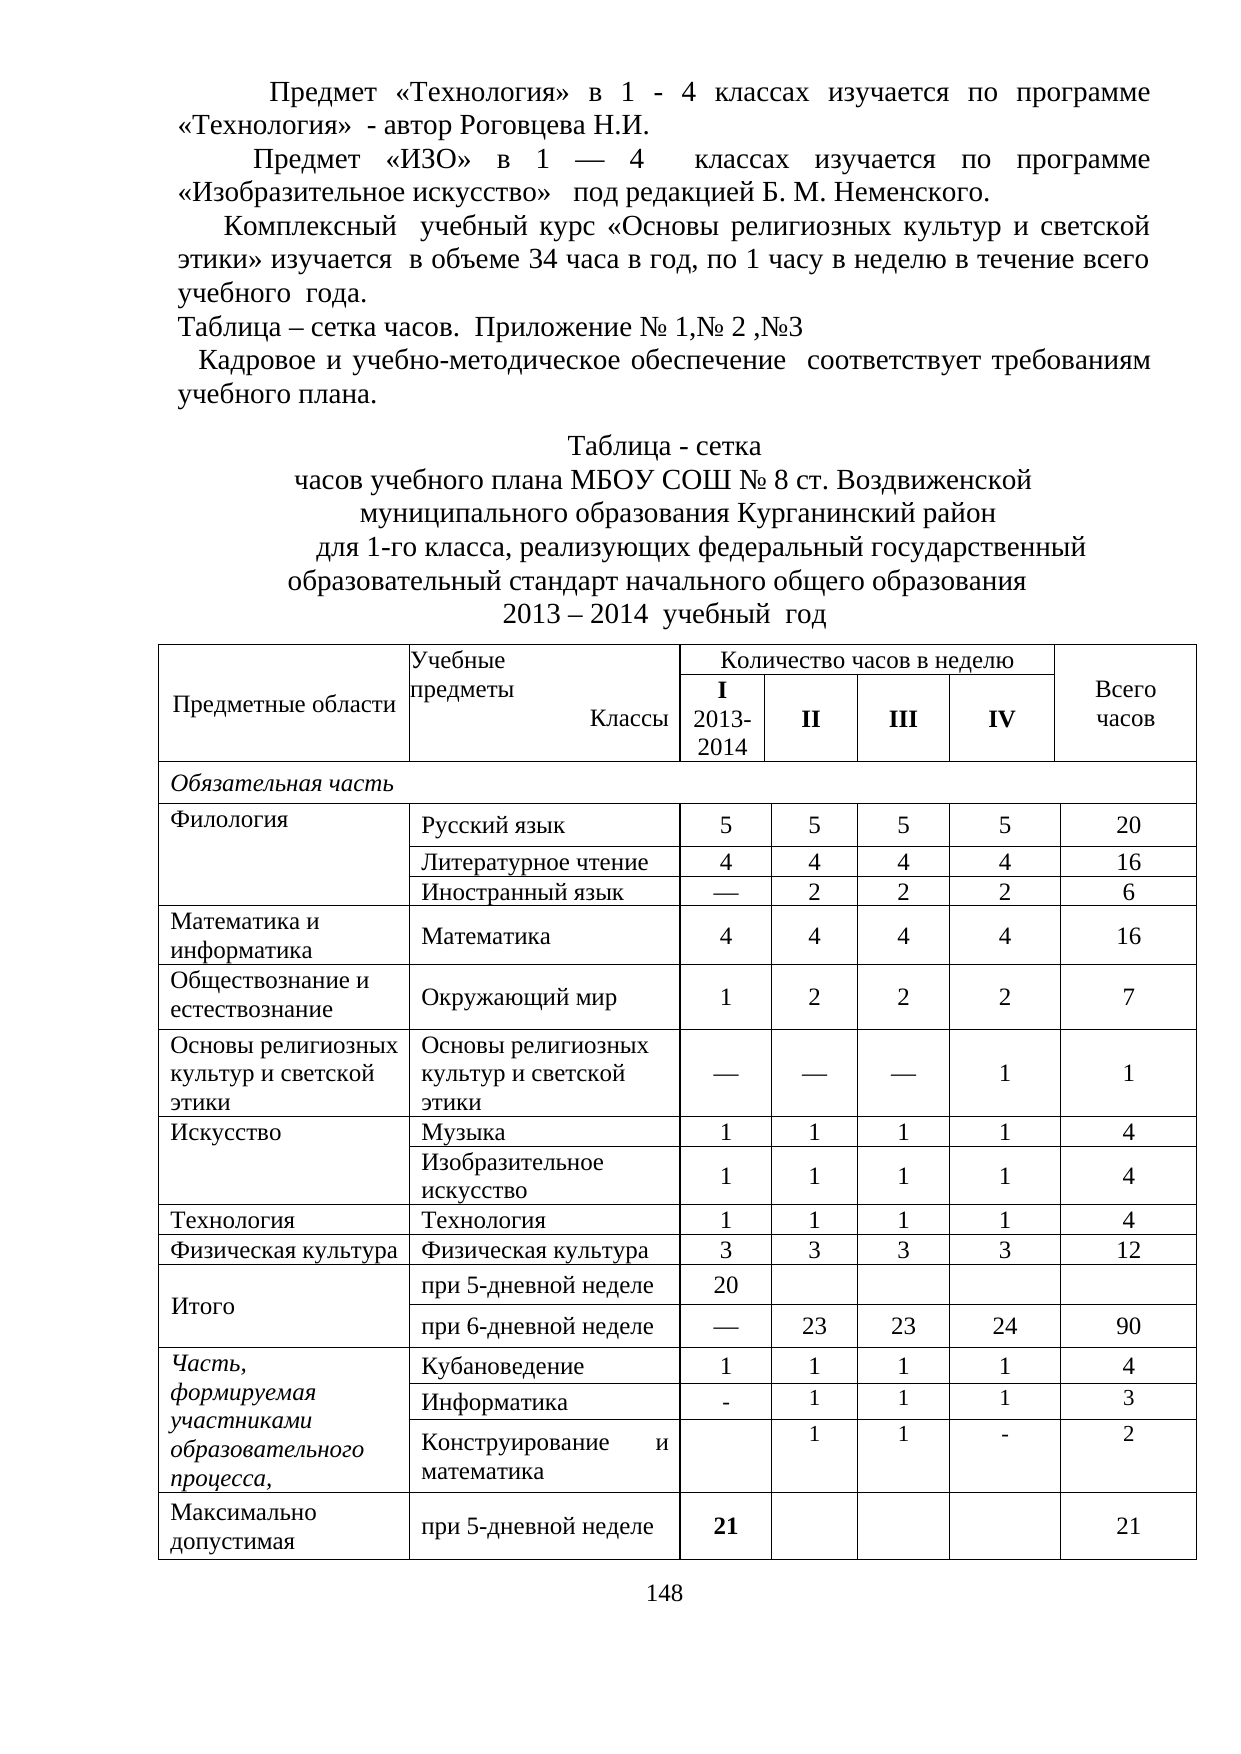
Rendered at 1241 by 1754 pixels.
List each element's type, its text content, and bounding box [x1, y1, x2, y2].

table_cell — [681, 1305, 771, 1347]
text Комплексный учебный курс «Основы религиозных культур и светской этики» изучается в объеме 34 часа в год, по 1 часу в неделю в течение всего учебного года. [177, 208, 1152, 309]
table_cell 1 [858, 1420, 949, 1492]
table_cell II [765, 675, 857, 761]
table_cell при 5-дневной неделе [410, 1265, 679, 1303]
table_cell 4 [1061, 1348, 1196, 1383]
table_cell Максимально допустимая [159, 1493, 409, 1559]
table_cell 3 [858, 1235, 949, 1264]
table_cell 3 [950, 1235, 1060, 1264]
table_cell 4 [1061, 1147, 1196, 1204]
table_cell — [772, 1030, 857, 1116]
table_cell 2 [772, 877, 857, 905]
text часов учебного плана МБОУ СОШ № 8 ст. Воздвиженской [177, 462, 1152, 496]
table_cell [772, 1493, 857, 1559]
table_cell 1 [772, 1348, 857, 1383]
table_cell 3 [772, 1235, 857, 1264]
table_cell 90 [1061, 1305, 1196, 1347]
table_cell при 5-дневной неделе [410, 1493, 679, 1559]
table_cell 1 [772, 1117, 857, 1146]
table_cell 1 [858, 1117, 949, 1146]
table_cell — [681, 1030, 771, 1116]
table_cell 21 [1061, 1493, 1196, 1559]
table_cell 1 [858, 1384, 949, 1419]
table_cell 1 [681, 1147, 771, 1204]
table_cell 1 [950, 1030, 1060, 1116]
table_cell Итого [159, 1265, 409, 1347]
table_cell 2 [1061, 1420, 1196, 1492]
table_cell 4 [1061, 1205, 1196, 1234]
table_header Всего часов [1055, 645, 1196, 761]
table_cell 4 [681, 847, 771, 876]
table_cell 2 [950, 965, 1060, 1029]
table_cell 5 [950, 804, 1060, 846]
table_cell 3 [1061, 1384, 1196, 1419]
table_cell Информатика [410, 1384, 679, 1419]
text для 1-го класса, реализующих федеральный государственный образовательный стандарт начального общего образования [177, 529, 1152, 596]
table_cell 21 [681, 1493, 771, 1559]
table_cell 4 [772, 847, 857, 876]
text Кадровое и учебно-методическое обеспечение соответствует требованиям учебного плана. [177, 342, 1152, 409]
table_cell 4 [681, 906, 771, 964]
table_cell 2 [772, 965, 857, 1029]
table_cell 1 [681, 1117, 771, 1146]
table_cell 2 [950, 877, 1060, 905]
table_cell 5 [772, 804, 857, 846]
table_cell Математика и информатика [159, 906, 409, 964]
table_cell 1 [681, 1205, 771, 1234]
table_cell Литературное чтение [410, 847, 679, 876]
table_cell 1 [772, 1205, 857, 1234]
table_cell Иностранный язык [410, 877, 679, 905]
table_cell Часть, формируемая участниками образовательного процесса, [159, 1348, 409, 1492]
table_cell [772, 1265, 857, 1303]
table_cell - [950, 1420, 1060, 1492]
table_cell 16 [1061, 906, 1196, 964]
table_cell 12 [1061, 1235, 1196, 1264]
table_cell Основы религиозных культур и светской этики [159, 1030, 409, 1116]
table_cell [950, 1493, 1060, 1559]
table_cell Физическая культура [410, 1235, 679, 1264]
table_cell 1 [950, 1147, 1060, 1204]
table_cell — [858, 1030, 949, 1116]
table_cell [858, 1265, 949, 1303]
table_cell Технология [159, 1205, 409, 1234]
table_cell [681, 1420, 771, 1492]
table_cell 5 [681, 804, 771, 846]
table_cell 1 [950, 1205, 1060, 1234]
table_cell Изобразительное искусство [410, 1147, 679, 1204]
table_cell 4 [858, 847, 949, 876]
text Предмет «Технология» в 1 - 4 классах изучается по программе «Технология» - автор Роговцева Н.И. [177, 74, 1152, 141]
table_cell 23 [772, 1305, 857, 1347]
table_cell [950, 1265, 1060, 1303]
table_cell 1 [772, 1384, 857, 1419]
table_cell при 6-дневной неделе [410, 1305, 679, 1347]
table_header Количество часов в неделю [681, 645, 1054, 674]
table_cell Искусство [159, 1117, 409, 1204]
table_cell 1 [950, 1117, 1060, 1146]
table_cell IV [950, 675, 1054, 761]
table_cell 24 [950, 1305, 1060, 1347]
text Таблица - сетка [177, 428, 1152, 462]
table_cell Основы религиозных культур и светской этики [410, 1030, 679, 1116]
table_cell III [858, 675, 949, 761]
table_cell 4 [950, 847, 1060, 876]
table_cell - [681, 1384, 771, 1419]
table_cell Музыка [410, 1117, 679, 1146]
table_cell 1 [772, 1147, 857, 1204]
table_cell 16 [1061, 847, 1196, 876]
table_cell 1 [858, 1348, 949, 1383]
table_cell 20 [681, 1265, 771, 1303]
table_cell 23 [858, 1305, 949, 1347]
table_cell — [681, 877, 771, 905]
table_cell [1061, 1265, 1196, 1303]
table_cell 4 [1061, 1117, 1196, 1146]
table_cell 7 [1061, 965, 1196, 1029]
table_cell Технология [410, 1205, 679, 1234]
table_cell 3 [681, 1235, 771, 1264]
table_cell Обязательная часть [159, 762, 1196, 803]
table_cell Русский язык [410, 804, 679, 846]
table_cell 20 [1061, 804, 1196, 846]
table_cell Конструирование и математика [410, 1420, 679, 1492]
table_cell 1 [681, 1348, 771, 1383]
table_cell 2 [858, 965, 949, 1029]
table_cell Физическая культура [159, 1235, 409, 1264]
table_cell I 2013-2014 [681, 675, 764, 761]
table_cell 6 [1061, 877, 1196, 905]
table_cell Математика [410, 906, 679, 964]
table_cell [858, 1493, 949, 1559]
text муниципального образования Курганинский район [177, 496, 1152, 529]
table_cell 4 [950, 906, 1060, 964]
table_cell 2 [858, 877, 949, 905]
table_cell 1 [681, 965, 771, 1029]
table_cell 1 [1061, 1030, 1196, 1116]
table_cell Обществознание и естествознание [159, 965, 409, 1029]
text Предмет «ИЗО» в 1 — 4 классах изучается по программе «Изобразительное искусство» под редакцией Б. М. Неменского. [177, 141, 1152, 208]
table_cell 5 [858, 804, 949, 846]
table_cell Окружающий мир [410, 965, 679, 1029]
text 2013 – 2014 учебный год [177, 596, 1152, 630]
table_cell 1 [772, 1420, 857, 1492]
table_cell Филология [159, 804, 409, 905]
table_cell 1 [858, 1147, 949, 1204]
table_cell 4 [858, 906, 949, 964]
table_header Предметные области [159, 645, 409, 761]
table_cell 4 [772, 906, 857, 964]
table_cell 1 [950, 1348, 1060, 1383]
table_cell 1 [950, 1384, 1060, 1419]
table_header Учебные предметы Классы [410, 645, 679, 761]
table_cell 1 [858, 1205, 949, 1234]
text Таблица – сетка часов. Приложение № 1,№ 2 ,№3 [177, 309, 1152, 342]
table_cell Кубановедение [410, 1348, 679, 1383]
